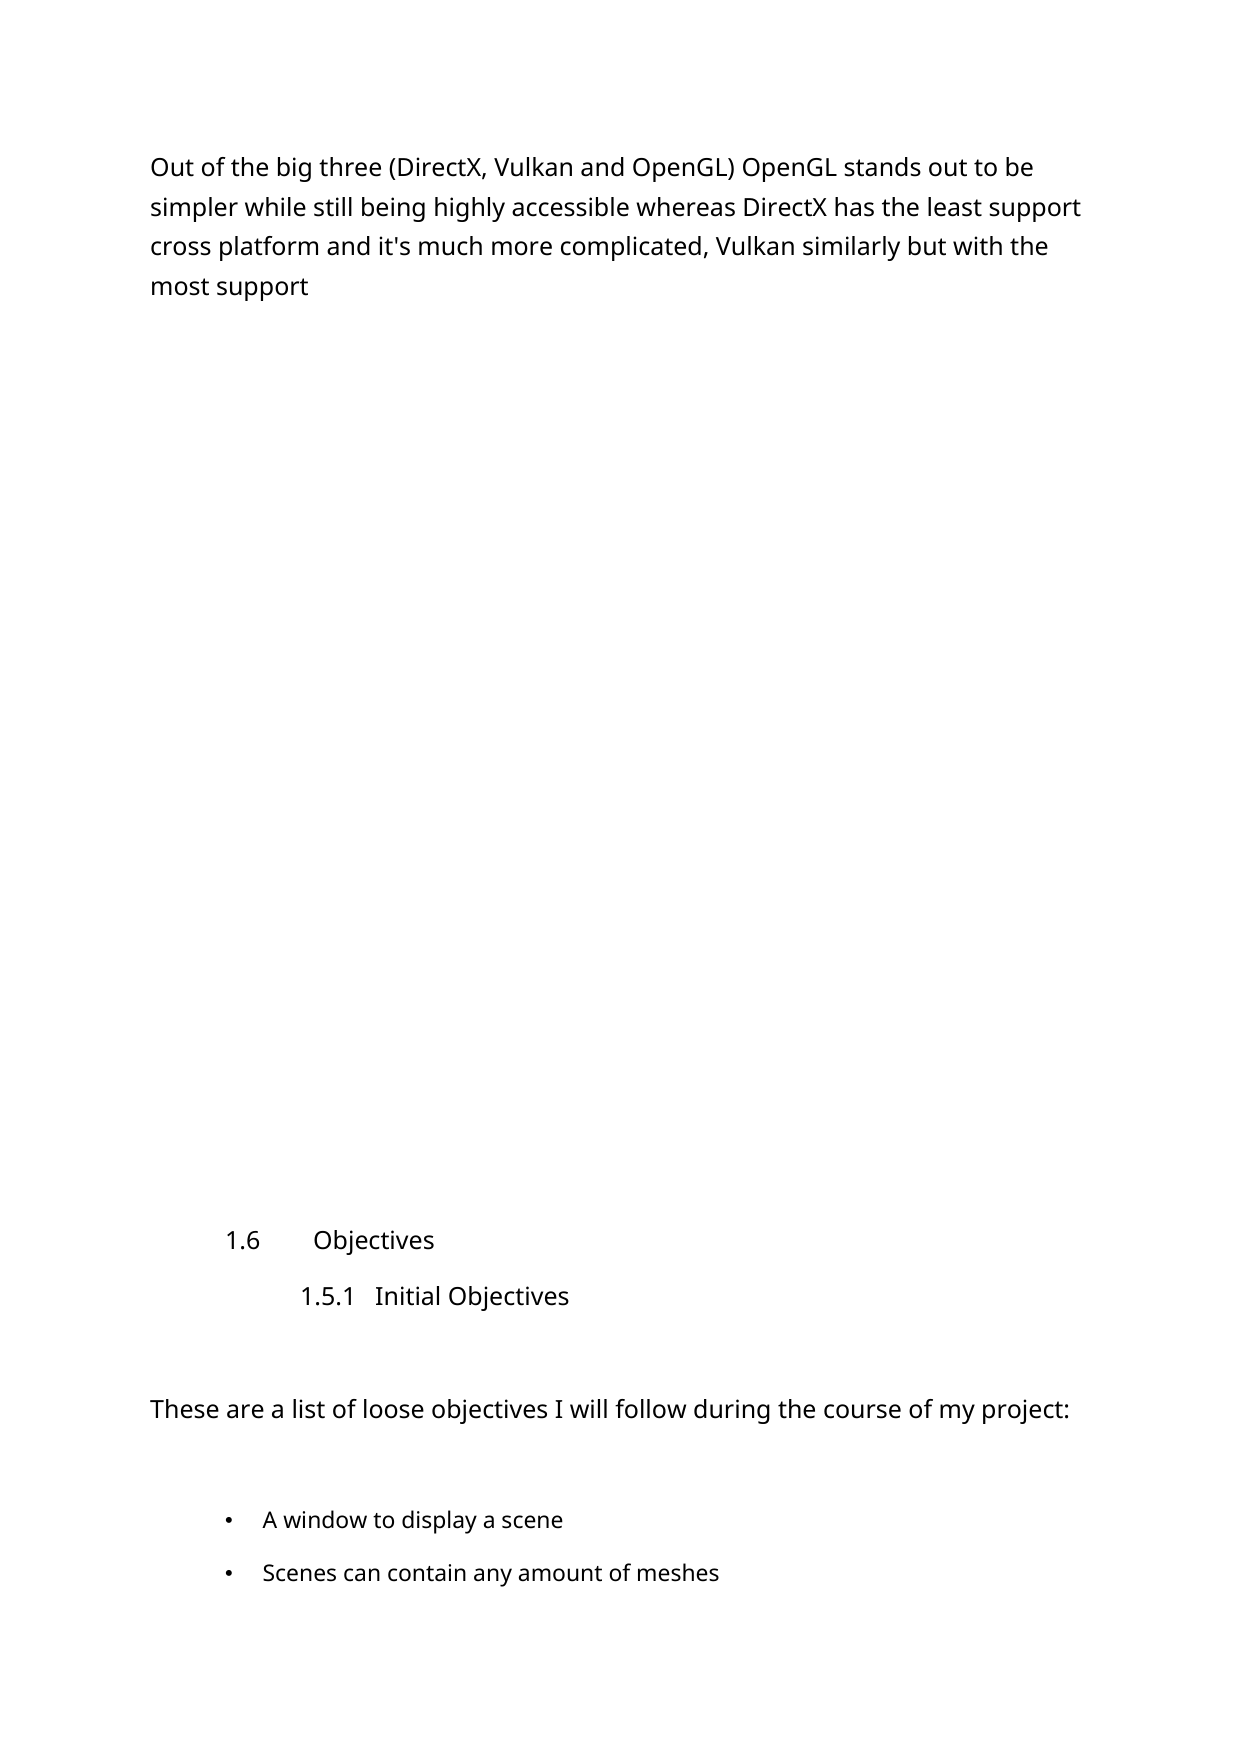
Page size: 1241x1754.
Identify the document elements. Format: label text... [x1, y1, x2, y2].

text 1.6 Objectives [150, 1223, 1090, 1257]
list Scenes can contain any amount of meshes [225, 1557, 1090, 1588]
text These are a list of loose objectives I will follow during the course of my project: [150, 1391, 1090, 1425]
text Out of the big three (DirectX, Vulkan and OpenGL) OpenGL stands out to be simpler while still being highly accessible whereas DirectX has the least support cross platform and it's much more complicated, Vulkan similarly but with the most support [150, 150, 1090, 302]
text 1.5.1 Initial Objectives [150, 1279, 1090, 1313]
list A window to display a scene [225, 1504, 1090, 1535]
